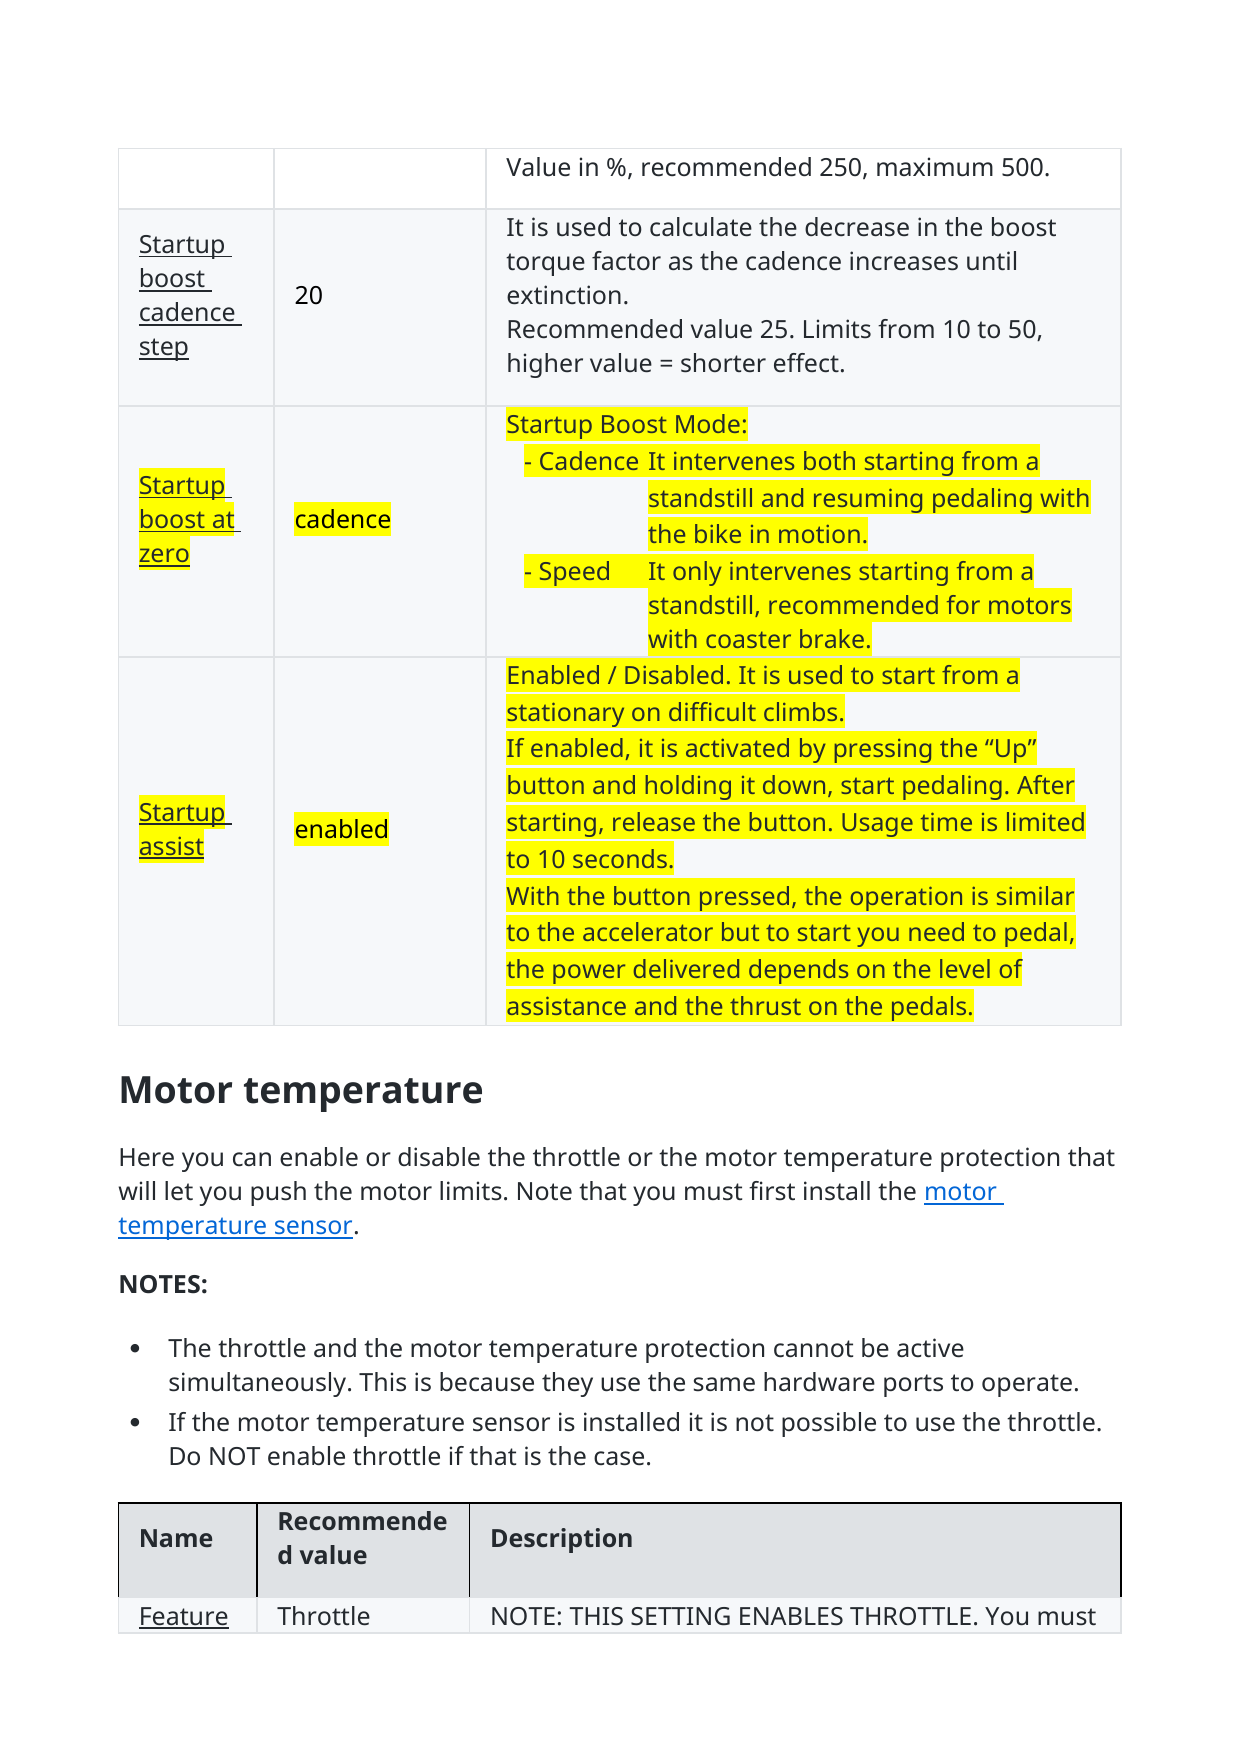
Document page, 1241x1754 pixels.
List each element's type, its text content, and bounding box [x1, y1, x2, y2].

table_cell NOTE: THIS SETTING ENABLES THROTTLE. You must [470, 1598, 1120, 1632]
table_header Name [119, 1504, 256, 1597]
table_cell Startup boost at zero [119, 407, 273, 656]
table_cell Throttle [258, 1598, 469, 1632]
table_cell Startup Boost Mode: - Cadence It intervenes both starting from a standstill and resuming pedaling with the bike in motion. - Speed It only intervenes starting from a standstill, recommended for motors with coaster brake. [487, 407, 1120, 656]
table_cell [275, 149, 485, 208]
table_cell Feature [119, 1598, 256, 1632]
table_cell Value in %, recommended 250, maximum 500. [487, 149, 1120, 208]
text Here you can enable or disable the throttle or the motor temperature protection that will let you push the motor limits. Note that you must first install the motor temperature sensor. [118, 1140, 1122, 1242]
table_cell [119, 149, 273, 208]
list The throttle and the motor temperature protection cannot be active simultaneously. This is because they use the same hardware ports to operate. [131, 1330, 1122, 1398]
text Motor temperature [118, 1064, 1122, 1115]
table_header Description [470, 1504, 1120, 1597]
table_cell Startup boost cadence step [119, 210, 273, 405]
table_cell cadence [275, 407, 485, 656]
table_cell Startup assist [119, 658, 273, 1025]
list If the motor temperature sensor is installed it is not possible to use the throttle. Do NOT enable throttle if that is the case. [131, 1405, 1122, 1473]
table_cell It is used to calculate the decrease in the boost torque factor as the cadence increases until extinction. Recommended value 25. Limits from 10 to 50, higher value = shorter effect. [487, 210, 1120, 405]
table_cell Enabled / Disabled. It is used to start from a stationary on difficult climbs. If enabled, it is activated by pressing the “Up” button and holding it down, start pedaling. After starting, release the button. Usage time is limited to 10 seconds. With the button pressed, the operation is similar to the accelerator but to start you need to pedal, the power delivered depends on the level of assistance and the thrust on the pedals. [487, 658, 1120, 1025]
table_cell 20 [275, 210, 485, 405]
table_cell enabled [275, 658, 485, 1025]
text NOTES: [118, 1267, 1122, 1301]
table_header Recommended value [258, 1504, 469, 1597]
